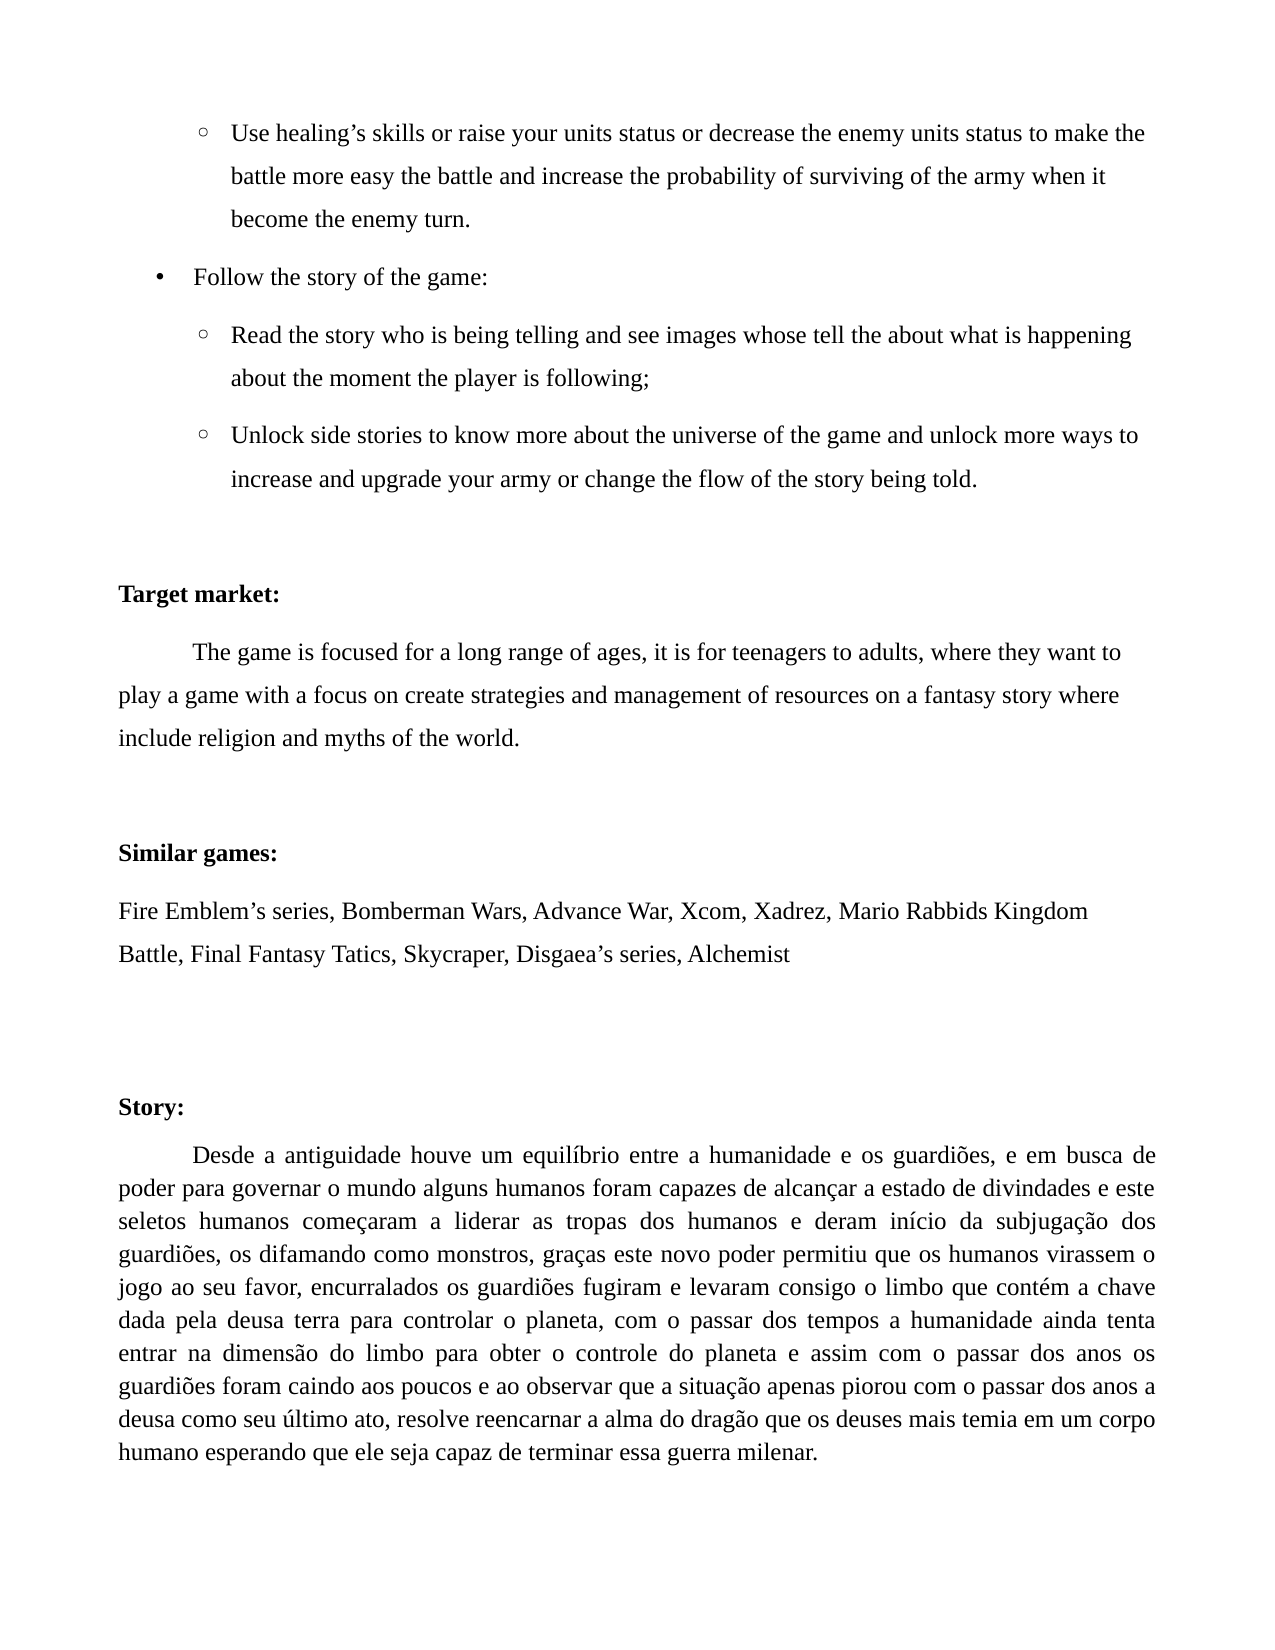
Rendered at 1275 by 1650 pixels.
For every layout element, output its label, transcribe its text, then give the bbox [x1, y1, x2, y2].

list Follow the story of the game: [156, 262, 1157, 291]
text Similar games: [118, 838, 1157, 867]
text Desde a antiguidade houve um equilíbrio entre a humanidade e os guardiões, e em busca de poder para governar o mundo alguns humanos foram capazes de alcançar a estado de divindades e este seletos humanos começaram a liderar as tropas dos humanos e deram início da subjugação dos guardiões, os difamando como monstros, graças este novo poder permitiu que os humanos virassem o jogo ao seu favor, encurralados os guardiões fugiram e levaram consigo o limbo que contém a chave dada pela deusa terra para controlar o planeta, com o passar dos tempos a humanidade ainda tenta entrar na dimensão do limbo para obter o controle do planeta e assim com o passar dos anos os guardiões foram caindo aos poucos e ao observar que a situação apenas piorou com o passar dos anos a deusa como seu último ato, resolve reencarnar a alma do dragão que os deuses mais temia em um corpo humano esperando que ele seja capaz de terminar essa guerra milenar. [118, 1140, 1157, 1466]
text Story: [118, 1092, 1157, 1121]
text Fire Emblem’s series, Bomberman Wars, Advance War, Xcom, Xadrez, Mario Rabbids Kingdom Battle, Final Fantasy Tatics, Skycraper, Disgaea’s series, Alchemist [118, 896, 1157, 968]
list Use healing’s skills or raise your units status or decrease the enemy units status to make the battle more easy the battle and increase the probability of surviving of the army when it become the enemy turn. [193, 118, 1157, 233]
text Target market: [118, 579, 1157, 608]
list Read the story who is being telling and see images whose tell the about what is happening about the moment the player is following; [193, 320, 1157, 392]
text The game is focused for a long range of ages, it is for teenagers to adults, where they want to play a game with a focus on create strategies and management of resources on a fantasy story where include religion and myths of the world. [118, 637, 1157, 752]
list Unlock side stories to know more about the universe of the game and unlock more ways to increase and upgrade your army or change the flow of the story being told. [193, 421, 1157, 492]
